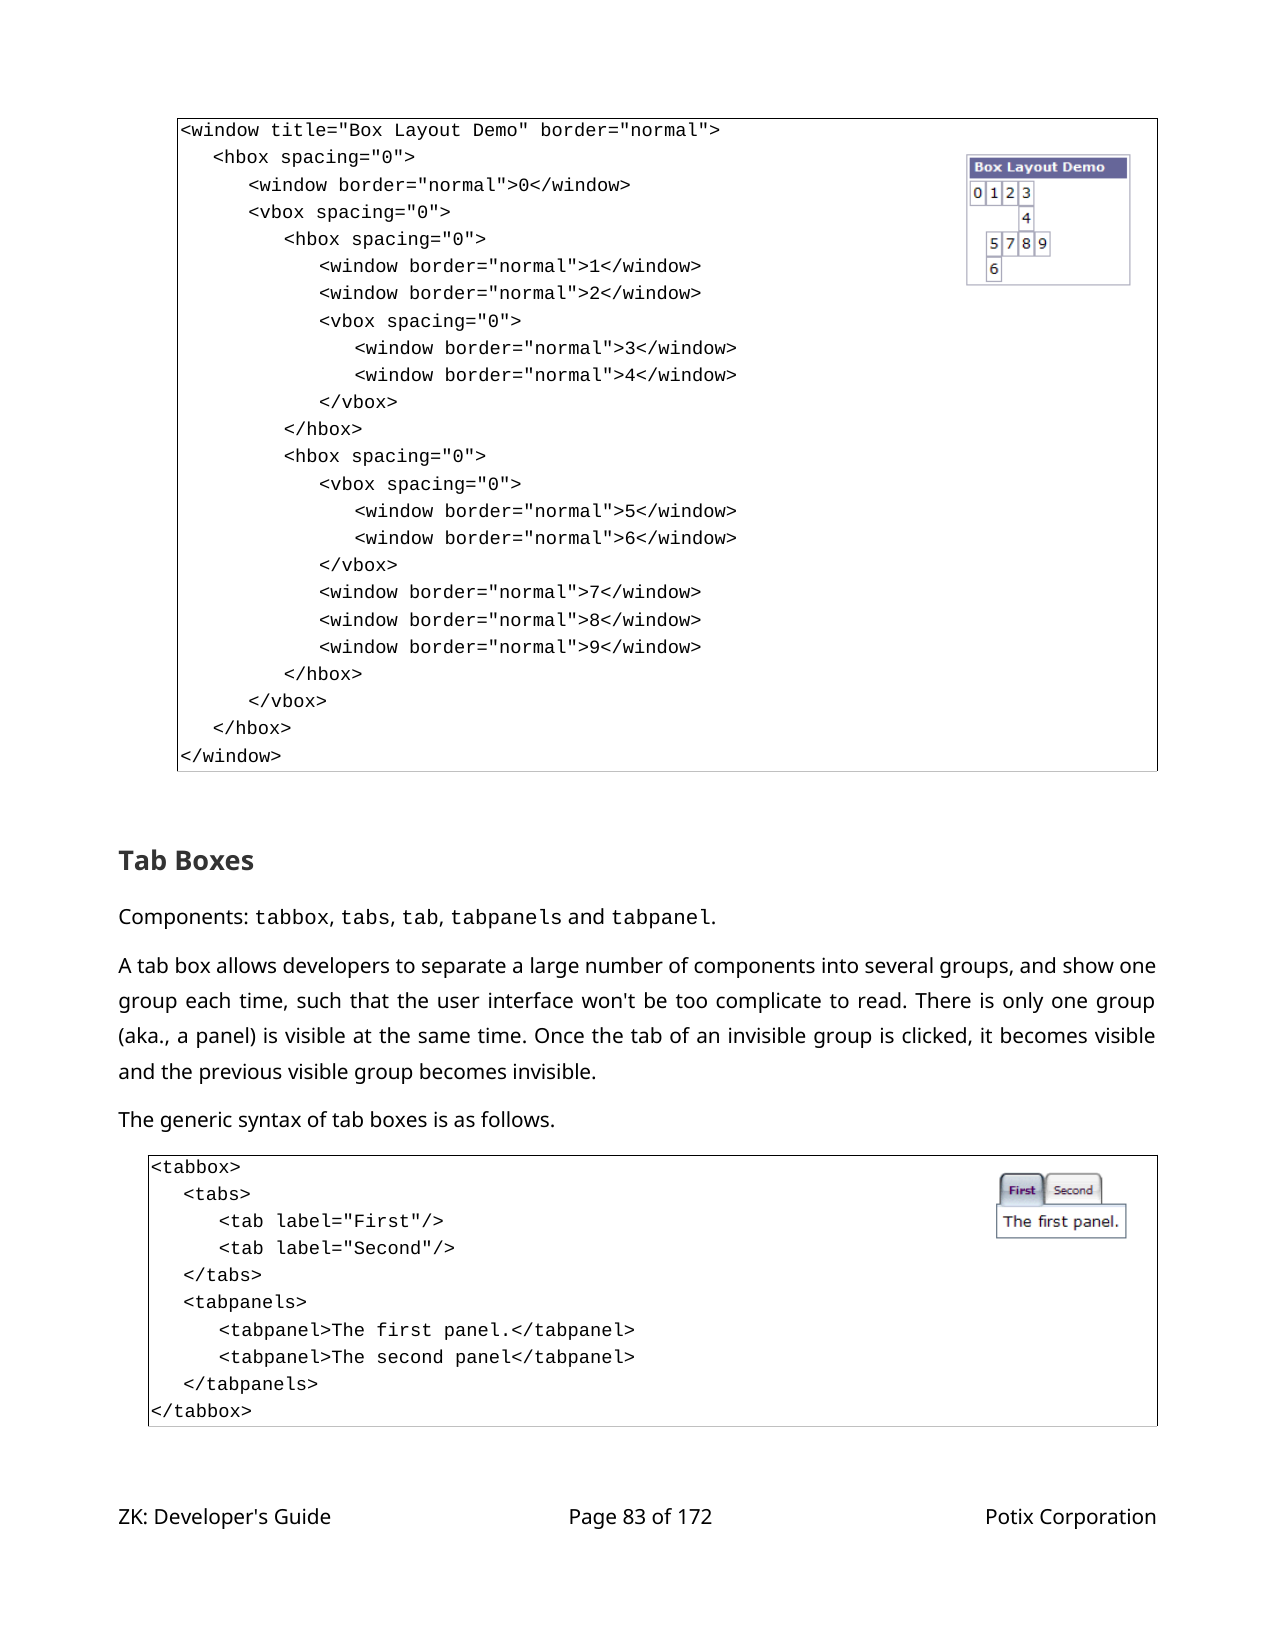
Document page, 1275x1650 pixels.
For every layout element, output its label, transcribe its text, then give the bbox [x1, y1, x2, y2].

text <window border="normal">1</window> [178, 254, 964, 278]
text [1130, 1182, 1157, 1206]
text <window border="normal">9</window> [178, 635, 1157, 659]
text <hbox spacing="0"> [178, 145, 1157, 169]
text <window border="normal">8</window> [178, 607, 1157, 632]
text <window border="normal">3</window> [178, 336, 1157, 360]
text <vbox spacing="0"> [178, 308, 1157, 333]
text <window border="normal">6</window> [178, 526, 1157, 550]
text <vbox spacing="0"> [178, 472, 1157, 496]
text [1130, 1209, 1157, 1233]
text </hbox> [178, 417, 1157, 441]
text <hbox spacing="0"> [178, 444, 1157, 469]
text </tabpanels> [149, 1372, 1157, 1396]
text <hbox spacing="0"> [178, 227, 964, 251]
text The generic syntax of tab boxes is as follows. [118, 1106, 1157, 1134]
text <tabbox> [149, 1156, 1157, 1179]
text </tabbox> [149, 1399, 1157, 1426]
text </hbox> [178, 662, 1157, 686]
text </vbox> [178, 689, 1157, 713]
text <vbox spacing="0"> [178, 200, 964, 224]
text </vbox> [178, 390, 1157, 414]
text </tabs> [149, 1263, 1157, 1287]
text <window border="normal">7</window> [178, 580, 1157, 604]
text <window border="normal">4</window> [178, 363, 1157, 387]
text <tabpanels> [149, 1290, 1157, 1315]
text <window border="normal">0</window> [178, 172, 964, 197]
text <window border="normal">2</window> [178, 281, 1157, 306]
text <tabs> [149, 1182, 995, 1206]
text </hbox> [178, 716, 1157, 741]
picture [964, 152, 1133, 289]
text <window title="Box Layout Demo" border="normal"> [178, 119, 1157, 142]
text <tab label="Second"/> [149, 1236, 1157, 1260]
subtitle Tab Boxes [118, 842, 1157, 878]
text <tabpanel>The first panel.</tabpanel> [149, 1318, 1157, 1342]
text A tab box allows developers to separate a large number of components into several groups, and show one group each time, such that the user interface won't be too complicate to read. There is only one group (aka., a panel) is visible at the same time. Once the tab of an invisible group is clicked, it becomes visible and the previous visible group becomes invisible. [118, 951, 1157, 1085]
text <window border="normal">5</window> [178, 499, 1157, 523]
text <tabpanel>The second panel</tabpanel> [149, 1345, 1157, 1369]
text [1133, 227, 1157, 251]
picture [995, 1170, 1130, 1242]
text <tab label="First"/> [149, 1209, 995, 1233]
text </vbox> [178, 553, 1157, 577]
text Components: tabbox, tabs, tab, tabpanels and tabpanel. [118, 902, 1157, 931]
text </window> [178, 743, 1157, 771]
text [1133, 200, 1157, 224]
